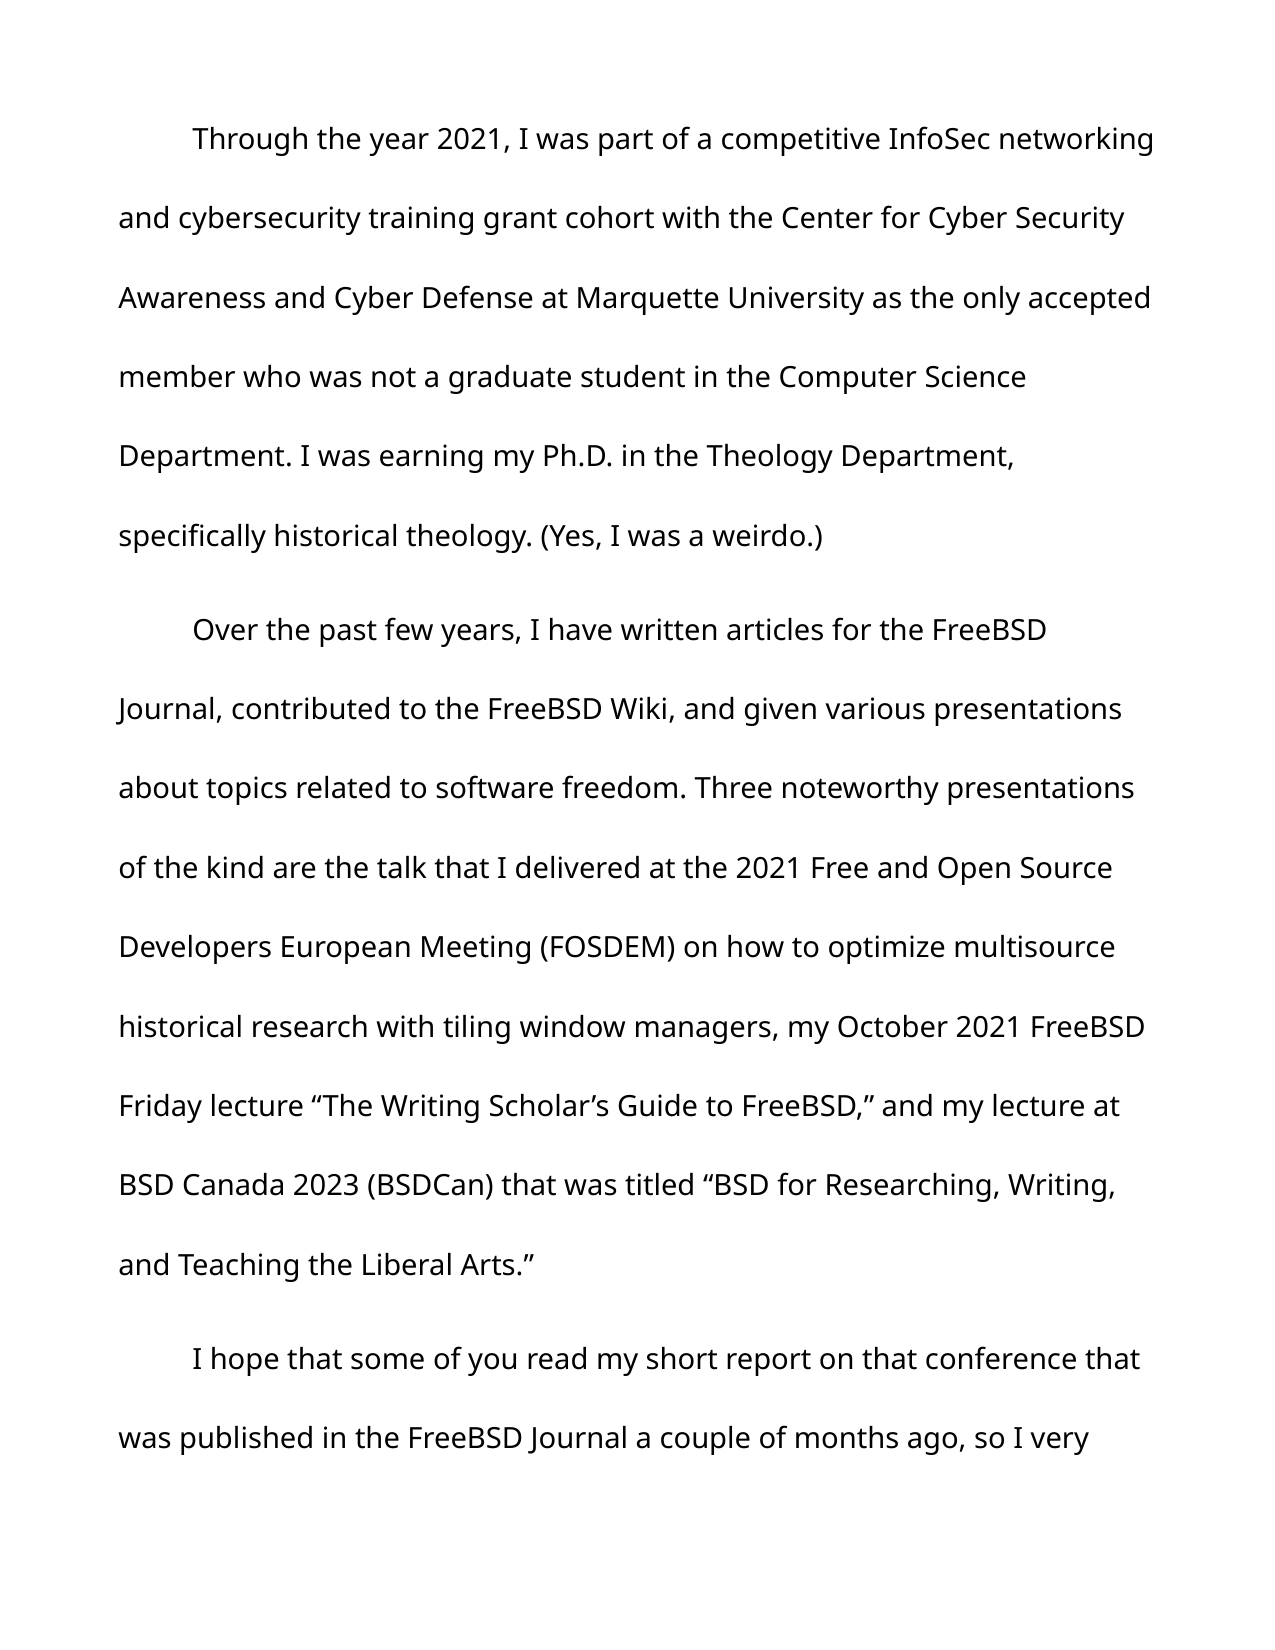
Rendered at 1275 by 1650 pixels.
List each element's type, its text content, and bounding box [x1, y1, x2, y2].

text Through the year 2021, I was part of a competitive InfoSec networking and cybersecurity training grant cohort with the Center for Cyber Security Awareness and Cyber Defense at Marquette University as the only accepted member who was not a graduate student in the Computer Science Department. I was earning my Ph.D. in the Theology Department, specifically historical theology. (Yes, I was a weirdo.) [118, 118, 1157, 555]
text Over the past few years, I have written articles for the FreeBSD Journal, contributed to the FreeBSD Wiki, and given various presentations about topics related to software freedom. Three noteworthy presentations of the kind are the talk that I delivered at the 2021 Free and Open Source Developers European Meeting (FOSDEM) on how to optimize multisource historical research with tiling window managers, my October 2021 FreeBSD Friday lecture “The Writing Scholar’s Guide to FreeBSD,” and my lecture at BSD Canada 2023 (BSDCan) that was titled “BSD for Researching, Writing, and Teaching the Liberal Arts.” [118, 609, 1157, 1284]
text I hope that some of you read my short report on that conference that was published in the FreeBSD Journal a couple of months ago, so I very [118, 1338, 1157, 1457]
